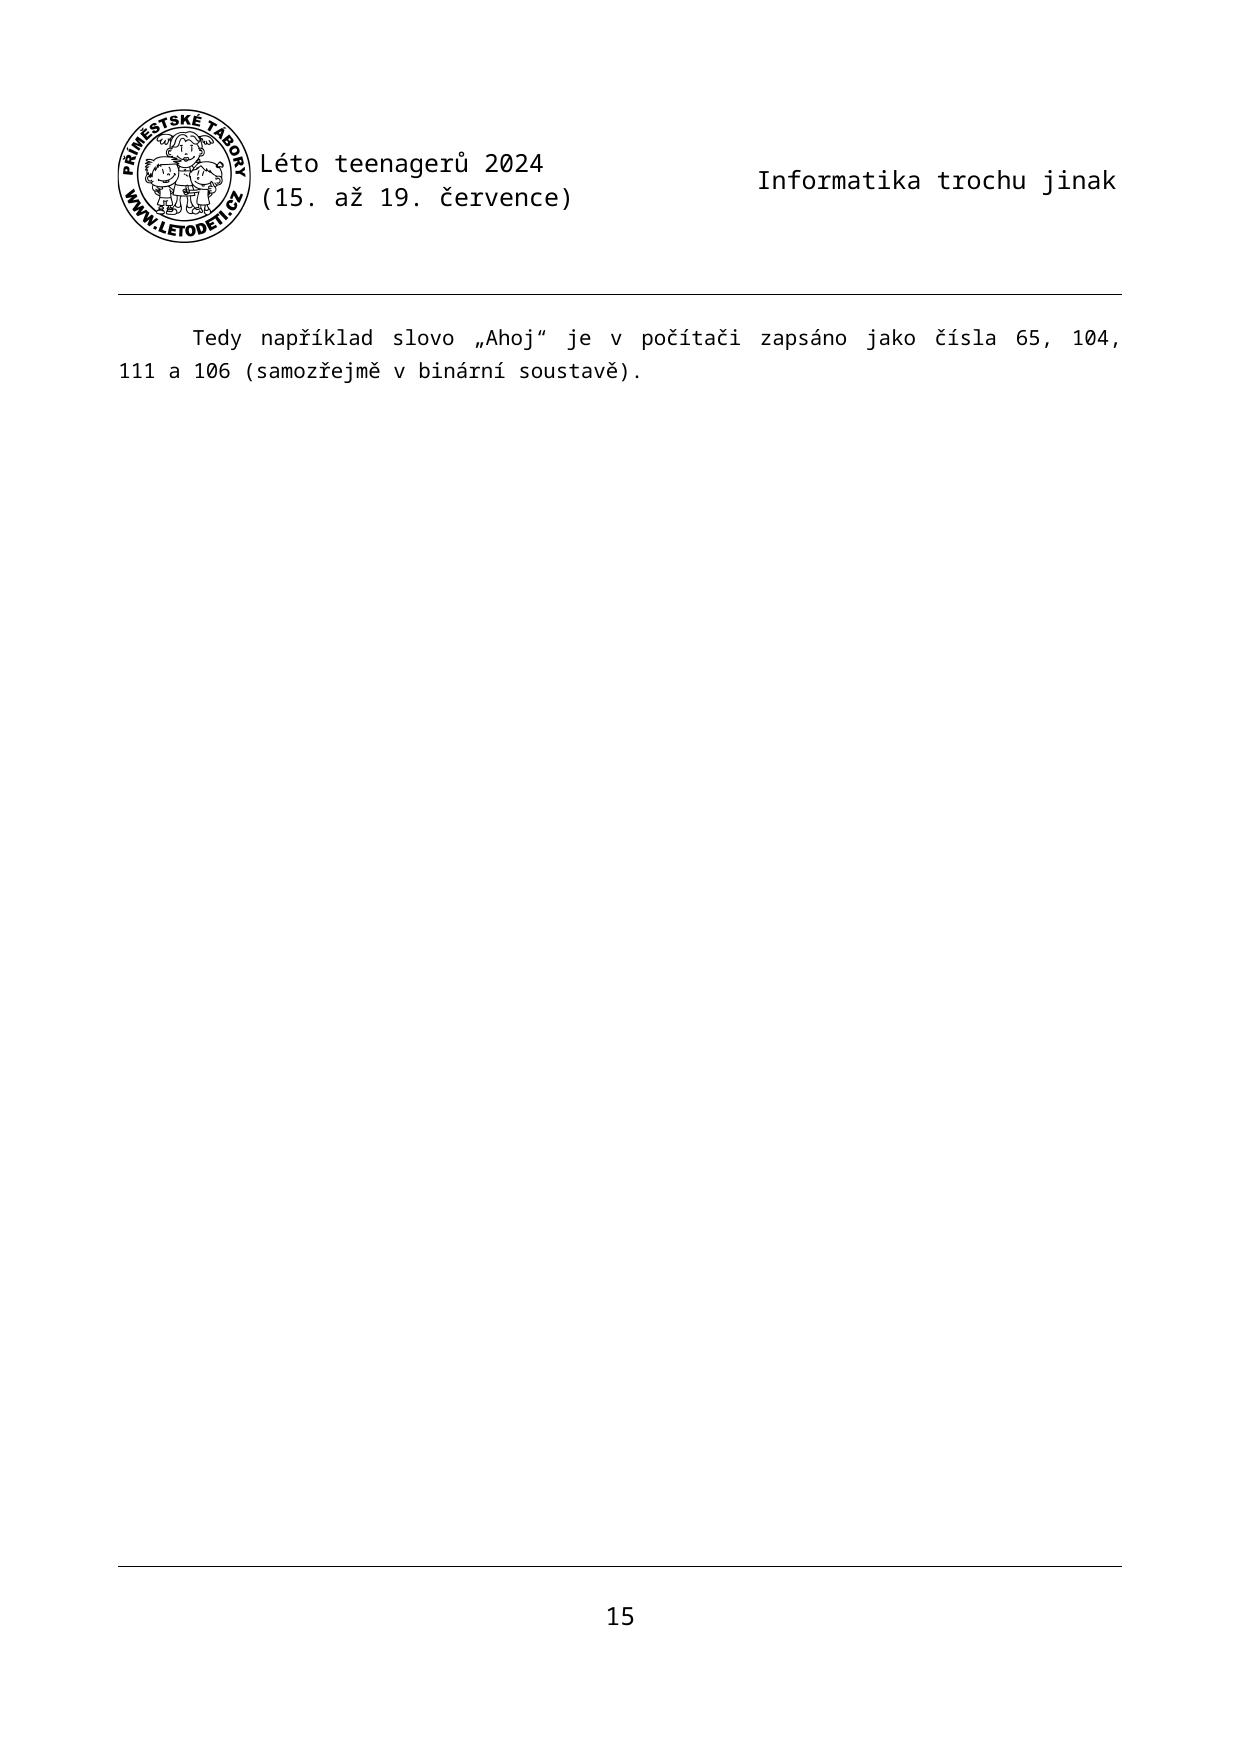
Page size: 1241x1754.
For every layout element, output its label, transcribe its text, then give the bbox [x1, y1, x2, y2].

picture [117, 107, 251, 243]
text Tedy například slovo „Ahoj“ je v počítači zapsáno jako čísla 65, 104, 111 a 106 (samozřejmě v binární soustavě). [118, 323, 1122, 384]
